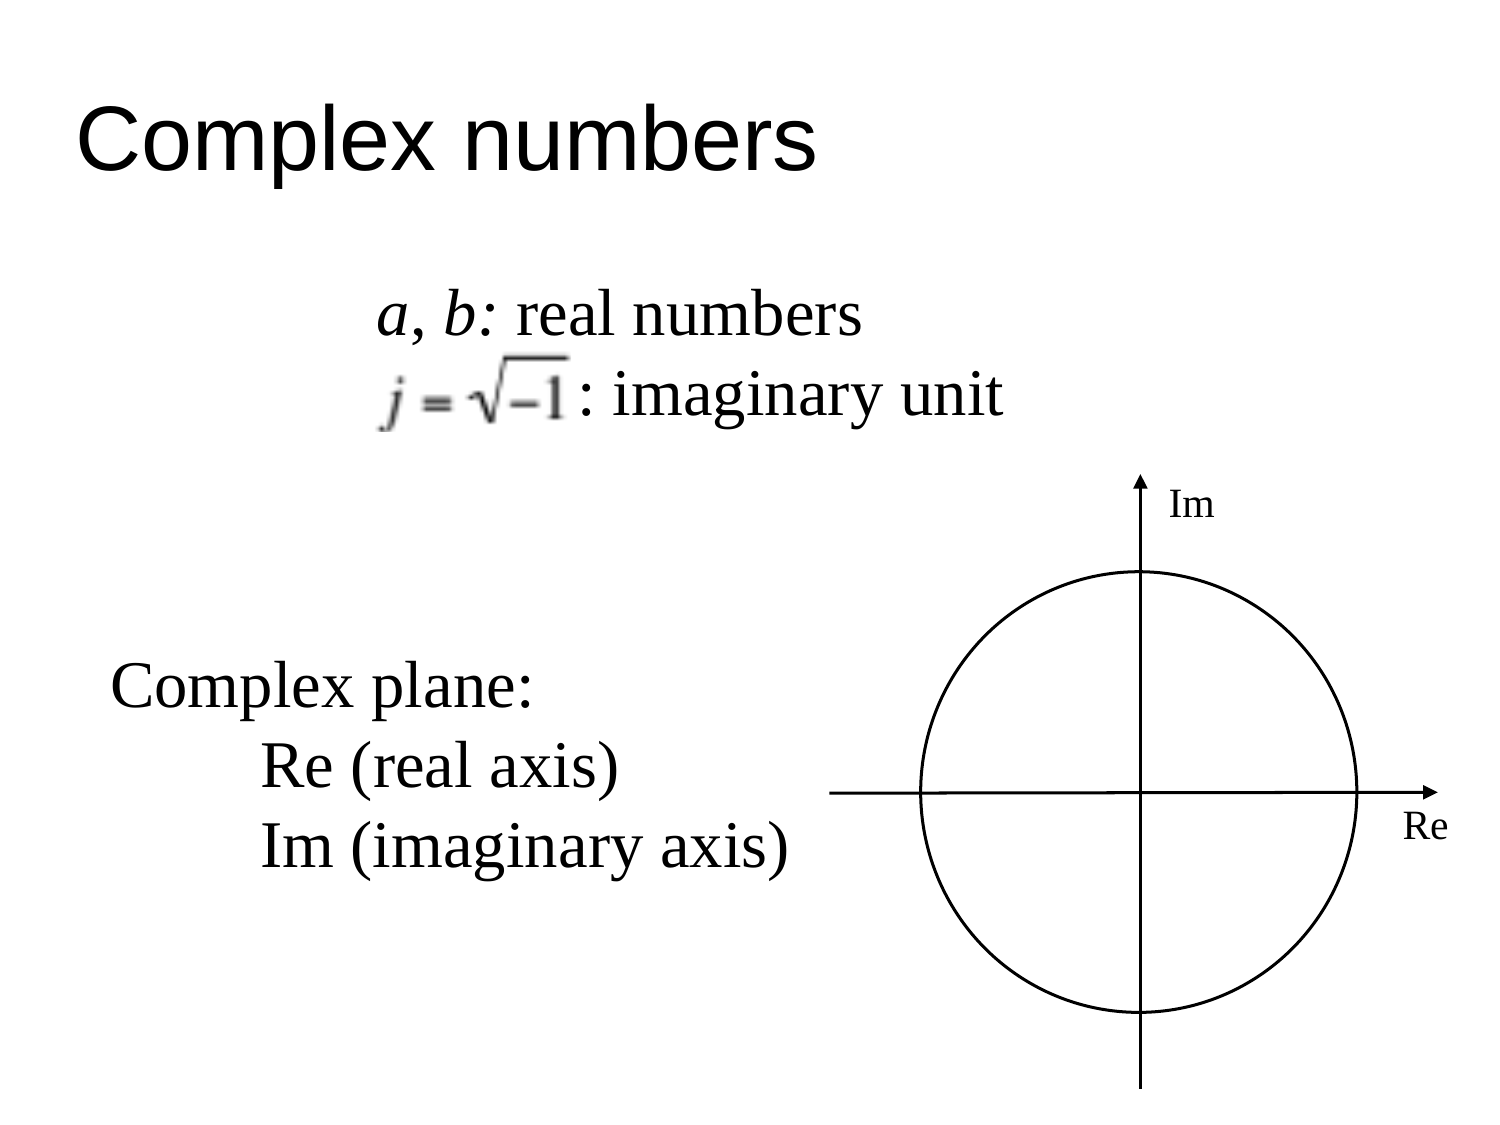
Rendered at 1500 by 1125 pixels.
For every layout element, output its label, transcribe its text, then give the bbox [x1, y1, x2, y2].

text_box [1142, 794, 1357, 1013]
text_box a, b: real numbers : imaginary unit [361, 261, 1066, 436]
picture [370, 350, 572, 432]
text_box [1142, 571, 1357, 791]
text_box Im [1153, 464, 1230, 534]
text_box Complex plane: Re (real axis) Im (imaginary axis) [95, 629, 806, 889]
text_box Re [1387, 786, 1464, 856]
text_box [920, 571, 1139, 791]
text_box [920, 795, 1139, 1013]
title Complex numbers [75, 44, 1425, 233]
